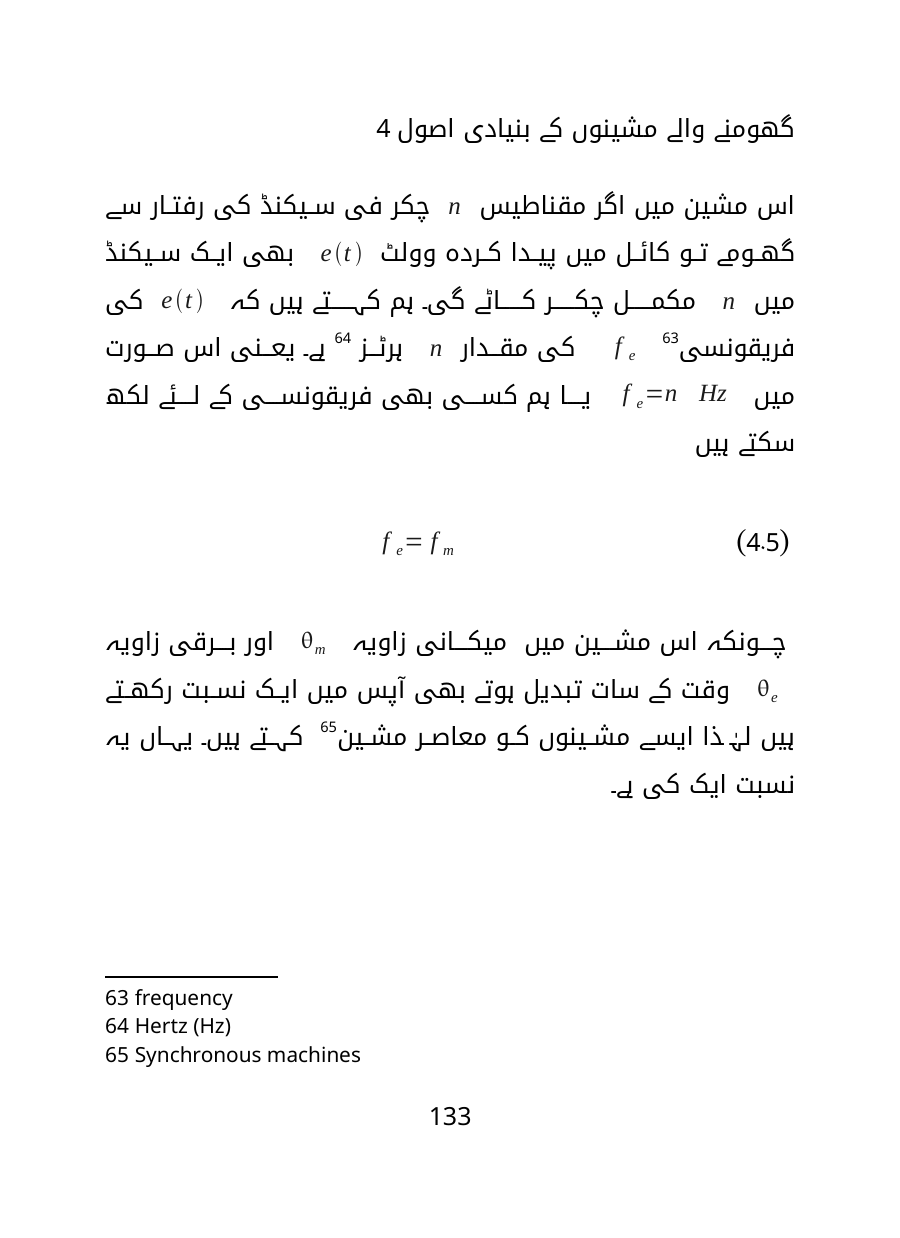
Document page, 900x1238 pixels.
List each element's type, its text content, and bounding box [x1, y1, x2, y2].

text چونکہ اس مشین میں میکانی زاویہ اور برقی زاویہ وقت کے سات تبدیل ہوتے بھی آپس میں ایک نسبت رکھتے ہیں لہٰذا ایسے مشینوں کو معاصر مشین کہتے ہیں۔ یہاں یہ نسبت ایک کی ہے۔ [105, 619, 795, 808]
table_header (4.5) [718, 513, 795, 585]
text اس مشین میں اگر مقناطیسچکر فی سیکنڈ کی رفتار سے گھومے تو کائل میں پیدا کردہ وولٹ بھی ایک سیکنڈ میں مکمل چکر کاٹے گی۔ ہم کہتے ہیں کہ کی فریقونسی کی مقدار ہرٹز ہے۔ یعنی اس صورت میں یا ہم کسی بھی فریقونسی کے لئے لکھ سکتے ہیں [105, 182, 795, 467]
table_header [105, 513, 718, 585]
text Synchronous machines [105, 1040, 795, 1068]
text frequency [105, 983, 795, 1012]
text Hertz (Hz) [105, 1012, 795, 1040]
